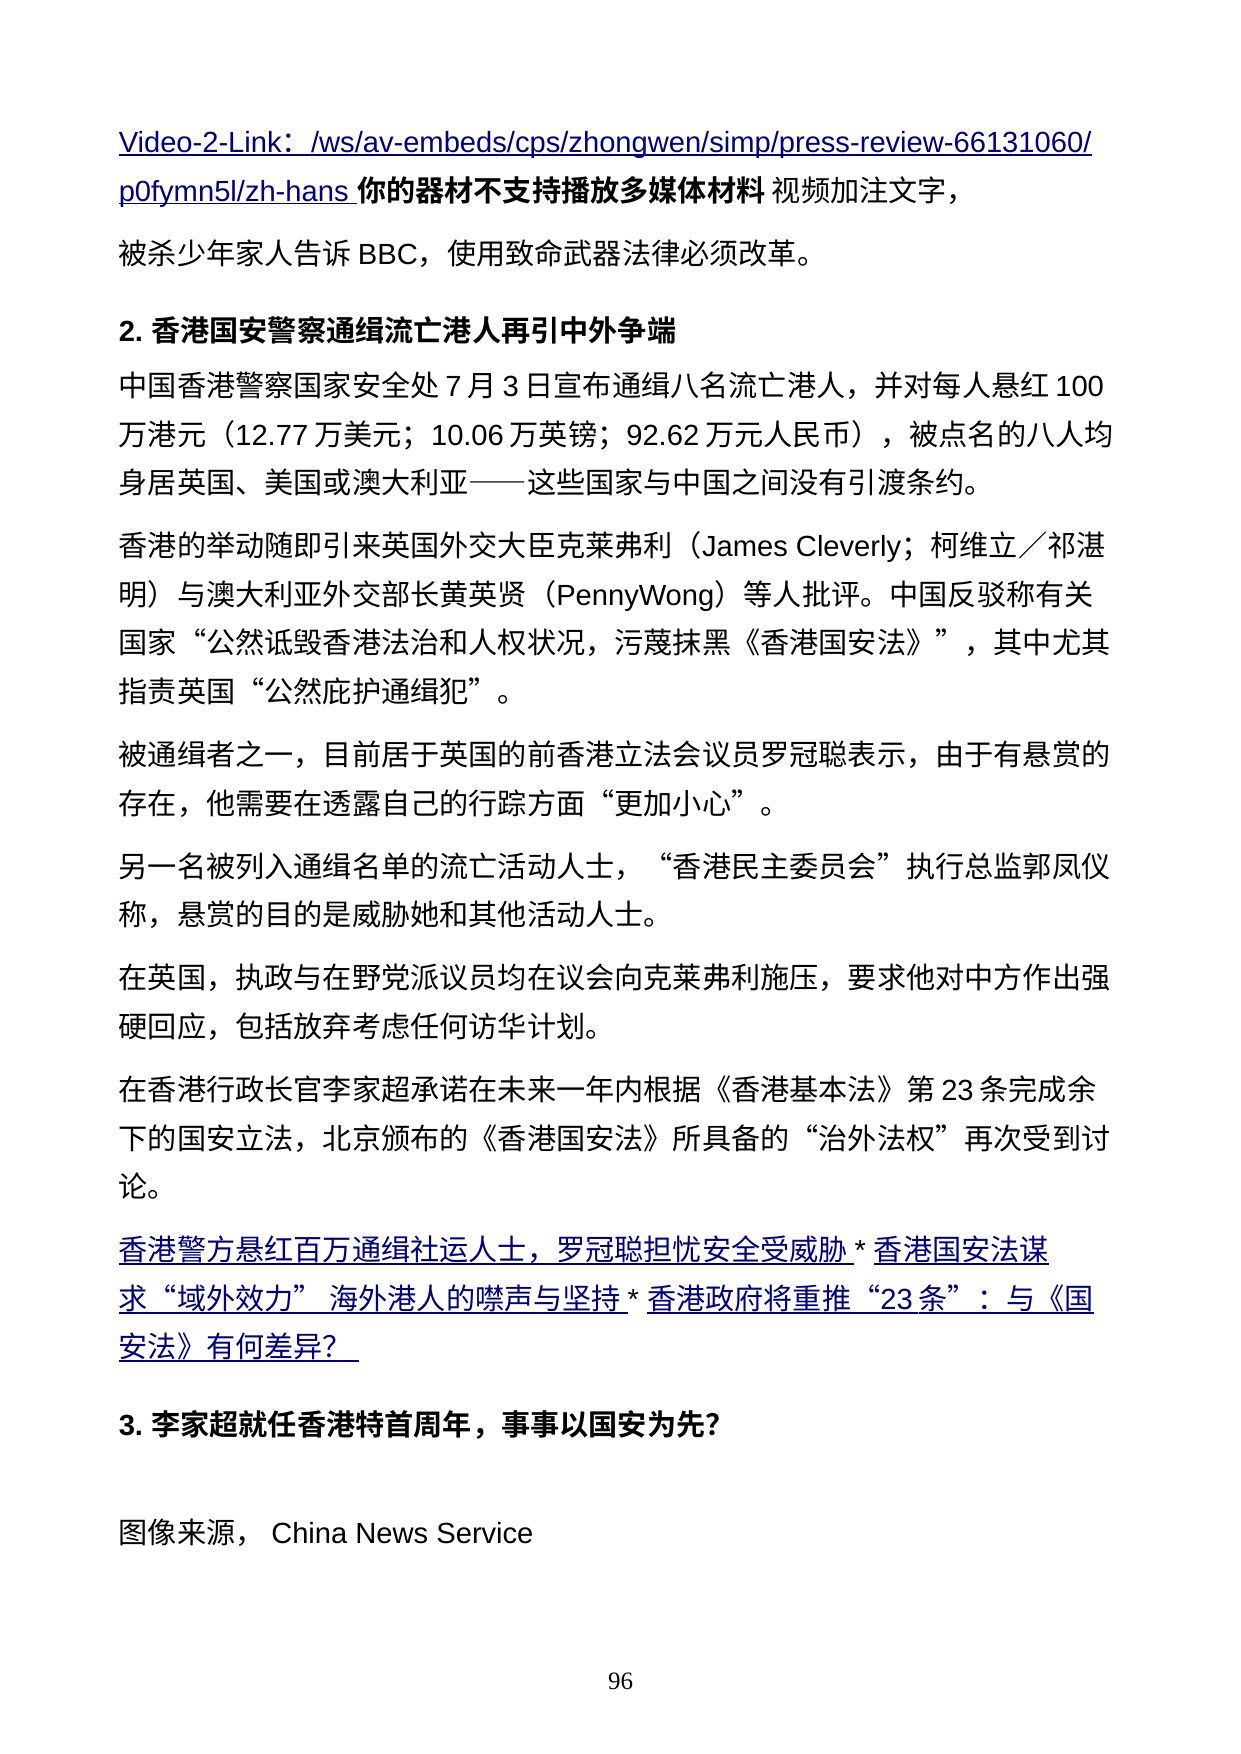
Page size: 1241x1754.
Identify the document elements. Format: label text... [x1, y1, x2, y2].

text 在香港行政长官李家超承诺在未来一年内根据《香港基本法》第23条完成余下的国安立法，北京颁布的《香港国安法》所具备的“治外法权”再次受到讨论。 [118, 1067, 1122, 1206]
subtitle 3. 李家超就任香港特首周年，事事以国安为先？ [118, 1402, 1122, 1444]
text 被通缉者之一，目前居于英国的前香港立法会议员罗冠聪表示，由于有悬赏的存在，他需要在透露自己的行踪方面“更加小心”。 [118, 732, 1122, 822]
text 香港的举动随即引来英国外交大臣克莱弗利（James Cleverly；柯维立／祁湛明）与澳大利亚外交部长黄英贤（PennyWong）等人批评。中国反驳称有关国家“公然诋毁香港法治和人权状况，污蔑抹黑《香港国安法》”，其中尤其指责英国“公然庇护通缉犯”。 [118, 523, 1122, 711]
text 香港警方悬红百万通缉社运人士，罗冠聪担忧安全受威胁 * 香港国安法谋求“域外效力” 海外港人的噤声与坚持 * 香港政府将重推“23条”：与《国安法》有何差异？ [118, 1227, 1122, 1366]
subtitle 2. 香港国安警察通缉流亡港人再引中外争端 [118, 308, 1122, 350]
text 被杀少年家人告诉BBC，使用致命武器法律必须改革。 [118, 230, 1122, 272]
text 中国香港警察国家安全处7月3日宣布通缉八名流亡港人，并对每人悬红100万港元（12.77万美元；10.06万英镑；92.62万元人民币），被点名的八人均身居英国、美国或澳大利亚——这些国家与中国之间没有引渡条约。 [118, 363, 1122, 502]
text 图像来源， China News Service [118, 1509, 1122, 1552]
text 另一名被列入通缉名单的流亡活动人士，“香港民主委员会”执行总监郭凤仪称，悬赏的目的是威胁她和其他活动人士。 [118, 843, 1122, 934]
text Video-2-Link：/ws/av-embeds/cps/zhongwen/simp/press-review-66131060/p0fymn5l/zh-hans 你的器材不支持播放多媒体材料 视频加注文字， [118, 118, 1122, 209]
text 在英国，执政与在野党派议员均在议会向克莱弗利施压，要求他对中方作出强硬回应，包括放弃考虑任何访华计划。 [118, 955, 1122, 1046]
